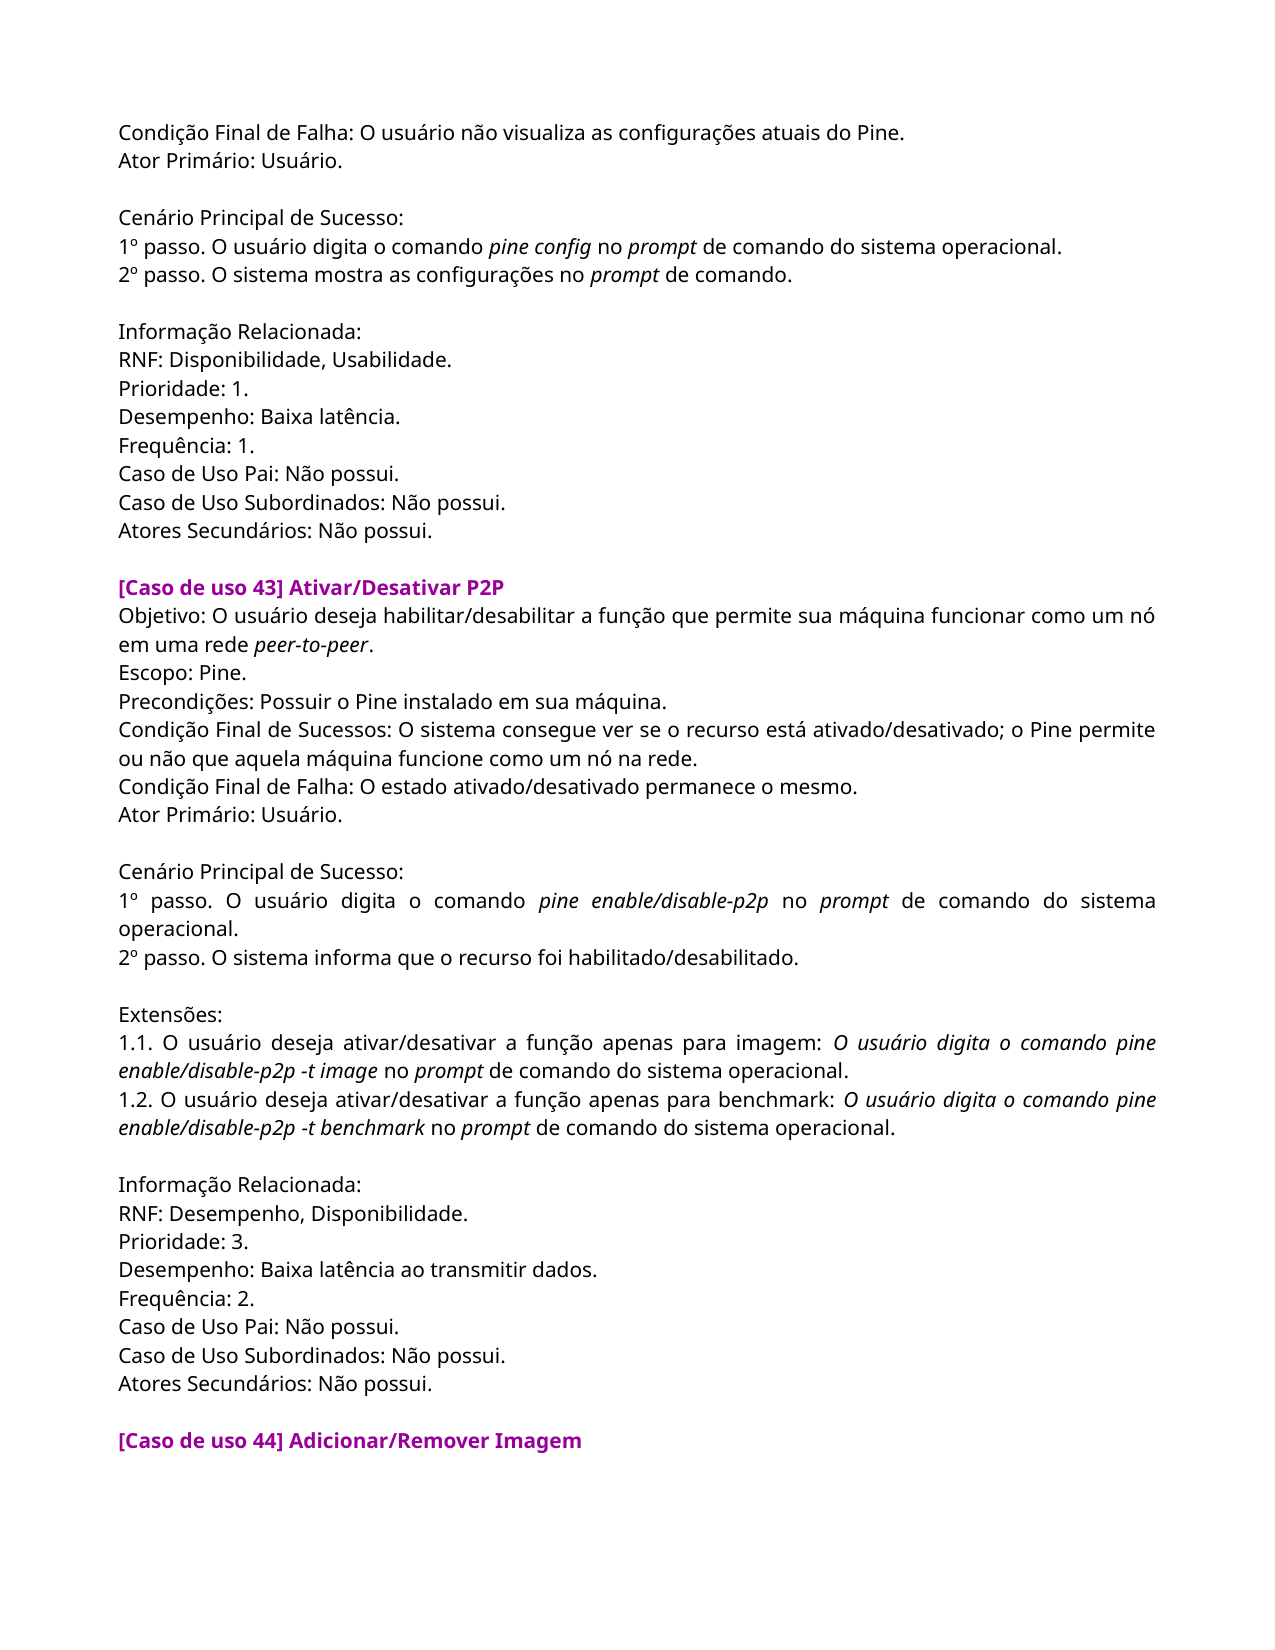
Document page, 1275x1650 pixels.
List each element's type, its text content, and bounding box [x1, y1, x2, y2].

text Informação Relacionada: [118, 317, 1157, 346]
text Frequência: 1. [118, 431, 1157, 459]
text 1º passo. O usuário digita o comando pine enable/disable-p2p no prompt de comando do sistema operacional. [118, 886, 1157, 943]
text Informação Relacionada: [118, 1170, 1157, 1199]
text Objetivo: O usuário deseja habilitar/desabilitar a função que permite sua máquina funcionar como um nó em uma rede peer-to-peer. [118, 602, 1157, 658]
text Atores Secundários: Não possui. [118, 516, 1157, 545]
text Caso de Uso Subordinados: Não possui. [118, 1341, 1157, 1369]
text [Caso de uso 44] Adicionar/Remover Imagem [118, 1426, 1157, 1455]
text Caso de Uso Pai: Não possui. [118, 1312, 1157, 1341]
text 2º passo. O sistema informa que o recurso foi habilitado/desabilitado. [118, 943, 1157, 971]
text Caso de Uso Pai: Não possui. [118, 459, 1157, 488]
text Desempenho: Baixa latência. [118, 402, 1157, 431]
text Cenário Principal de Sucesso: [118, 203, 1157, 232]
text 1.1. O usuário deseja ativar/desativar a função apenas para imagem: O usuário digita o comando pine enable/disable-p2p -t image no prompt de comando do sistema operacional. [118, 1028, 1157, 1085]
text Cenário Principal de Sucesso: [118, 857, 1157, 886]
text Escopo: Pine. [118, 658, 1157, 687]
text 2º passo. O sistema mostra as configurações no prompt de comando. [118, 260, 1157, 289]
text Condição Final de Falha: O estado ativado/desativado permanece o mesmo. [118, 772, 1157, 801]
text Condição Final de Falha: O usuário não visualiza as configurações atuais do Pine. [118, 118, 1157, 147]
text Condição Final de Sucessos: O sistema consegue ver se o recurso está ativado/desativado; o Pine permite ou não que aquela máquina funcione como um nó na rede. [118, 715, 1157, 772]
text RNF: Disponibilidade, Usabilidade. [118, 346, 1157, 374]
text 1.2. O usuário deseja ativar/desativar a função apenas para benchmark: O usuário digita o comando pine enable/disable-p2p -t benchmark no prompt de comando do sistema operacional. [118, 1085, 1157, 1142]
text [Caso de uso 43] Ativar/Desativar P2P [118, 573, 1157, 602]
text Atores Secundários: Não possui. [118, 1369, 1157, 1398]
text Prioridade: 1. [118, 374, 1157, 402]
text Ator Primário: Usuário. [118, 801, 1157, 829]
text Caso de Uso Subordinados: Não possui. [118, 488, 1157, 516]
text Extensões: [118, 1000, 1157, 1028]
text Prioridade: 3. [118, 1227, 1157, 1256]
text Desempenho: Baixa latência ao transmitir dados. [118, 1256, 1157, 1284]
text RNF: Desempenho, Disponibilidade. [118, 1199, 1157, 1227]
text Ator Primário: Usuário. [118, 147, 1157, 175]
text 1º passo. O usuário digita o comando pine config no prompt de comando do sistema operacional. [118, 232, 1157, 260]
text Precondições: Possuir o Pine instalado em sua máquina. [118, 687, 1157, 715]
text Frequência: 2. [118, 1284, 1157, 1312]
